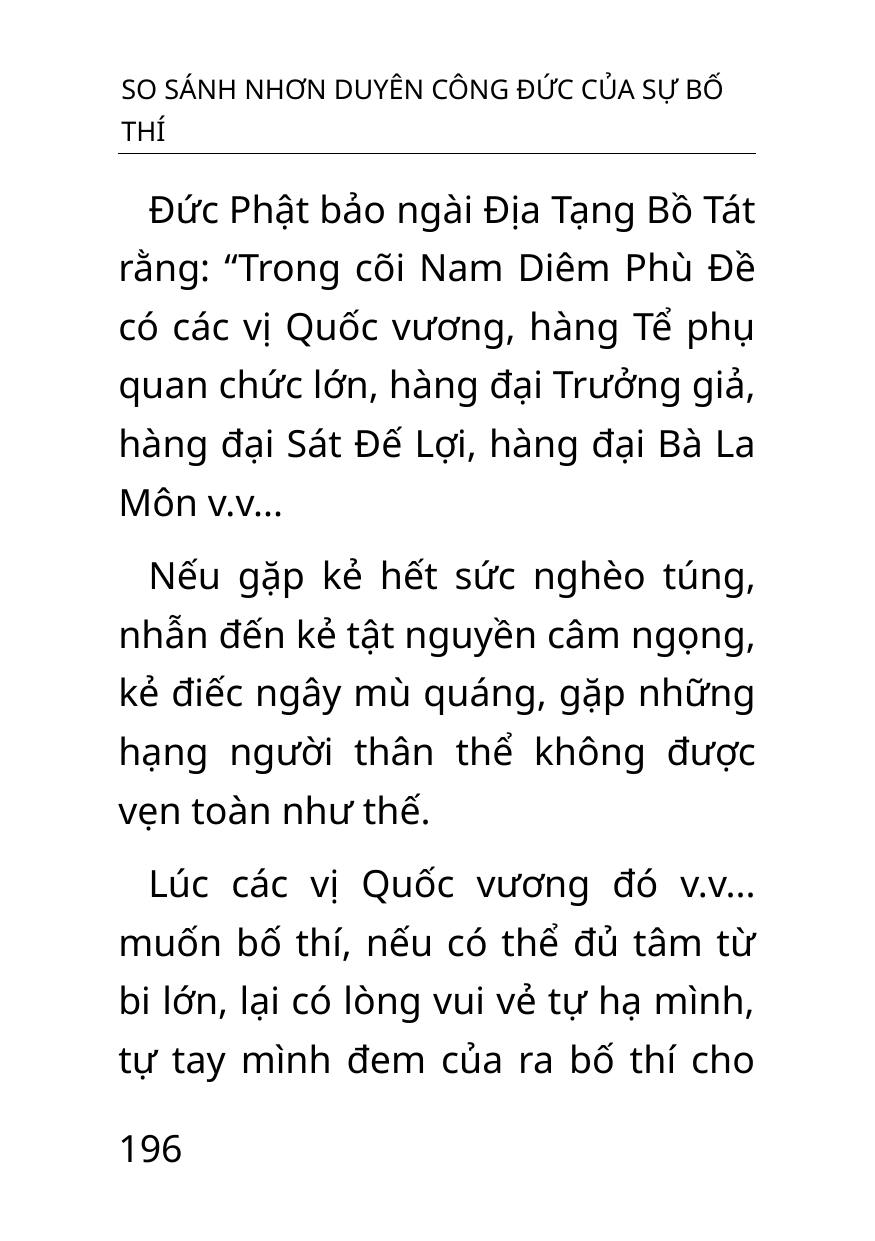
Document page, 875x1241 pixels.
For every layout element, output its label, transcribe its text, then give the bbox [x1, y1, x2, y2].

text Nếu gặp kẻ hết sức nghèo túng, nhẫn đến kẻ tật nguyền câm ngọng, kẻ điếc ngây mù quáng, gặp những hạng người thân thể không được vẹn toàn như thế. [118, 549, 756, 835]
text Đức Phật bảo ngài Địa Tạng Bồ Tát rằng: “Trong cõi Nam Diêm Phù Đề có các vị Quốc vương, hàng Tể phụ quan chức lớn, hàng đại Trưởng giả, hàng đại Sát Đế Lợi, hàng đại Bà La Môn v.v... [118, 183, 756, 527]
text Lúc các vị Quốc vương đó v.v... muốn bố thí, nếu có thể đủ tâm từ bi lớn, lại có lòng vui vẻ tự hạ mình, tự tay mình đem của ra bố thí cho [118, 857, 756, 1084]
